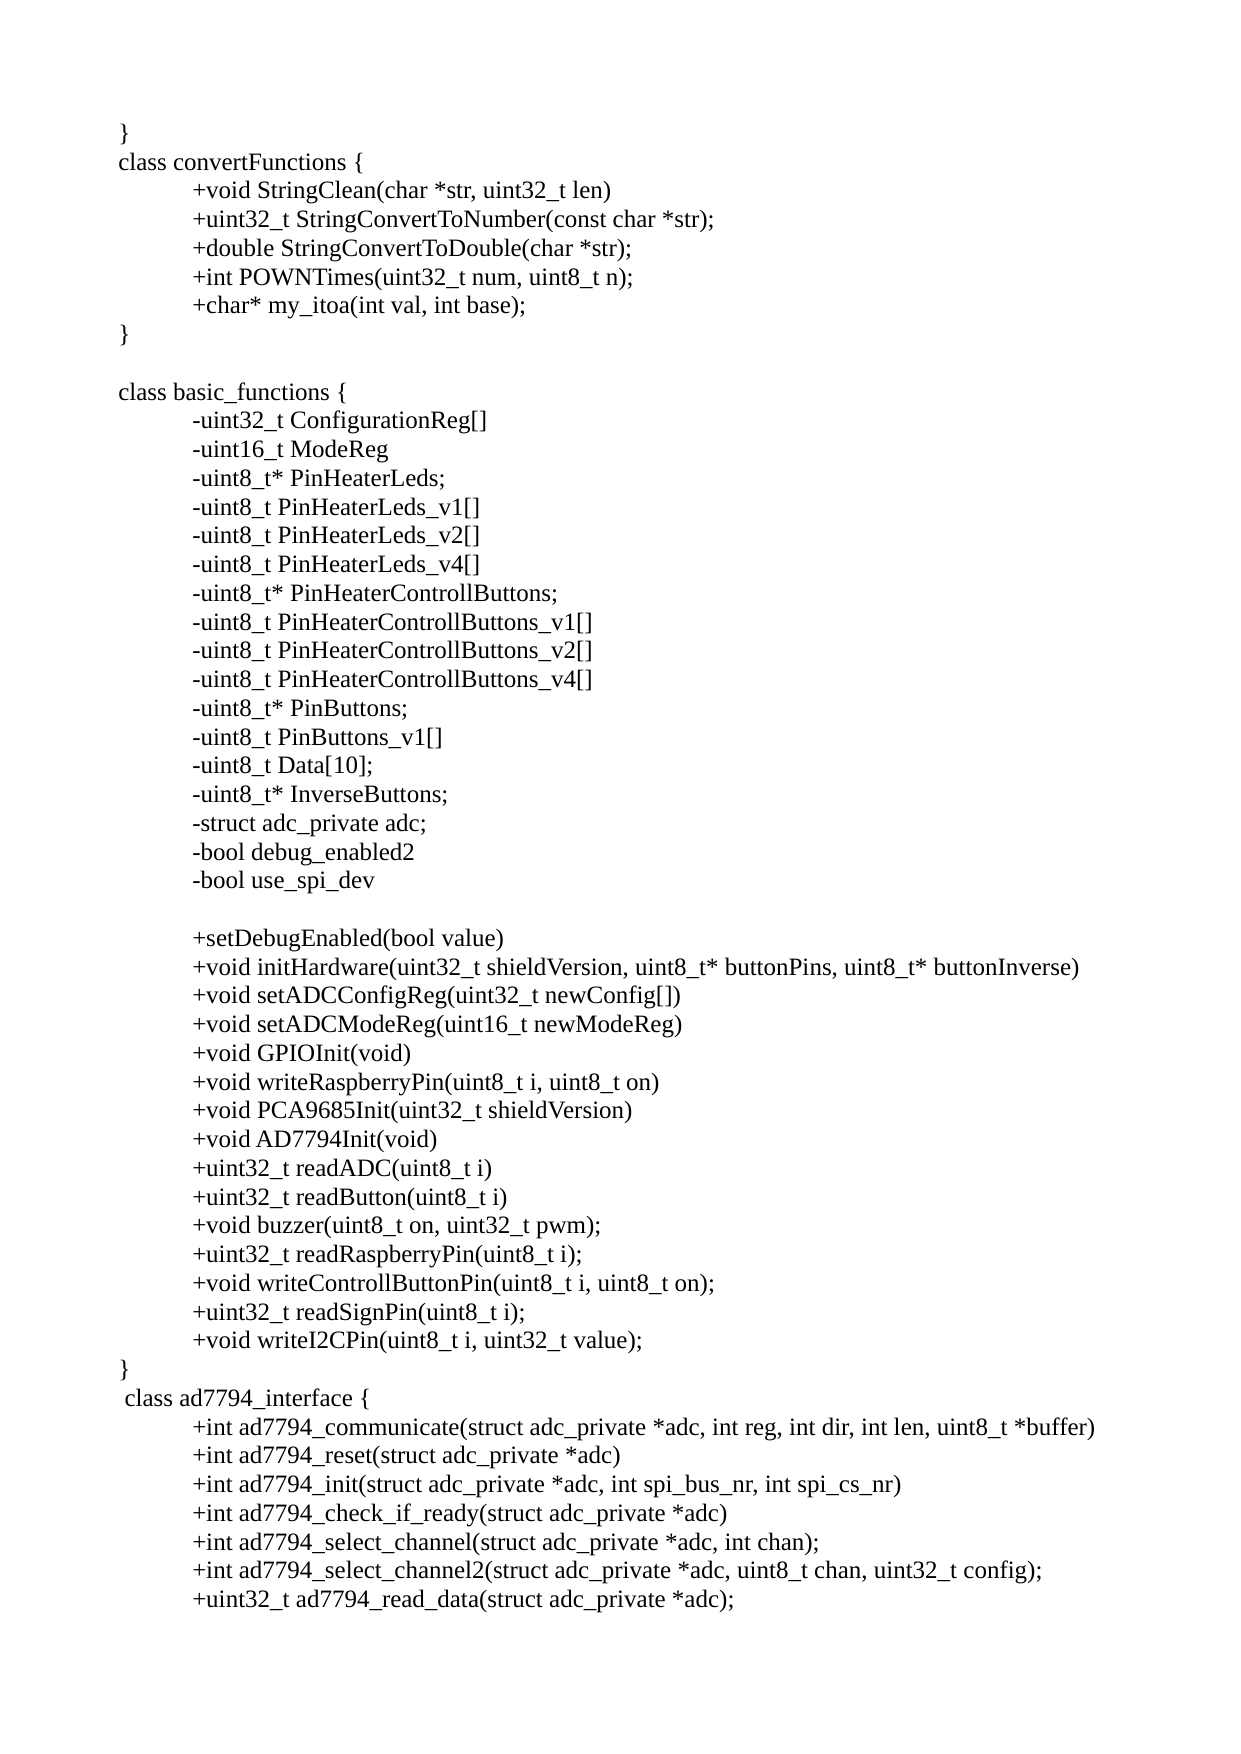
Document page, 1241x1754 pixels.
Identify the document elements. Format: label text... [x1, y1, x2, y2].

text +void setADCConfigReg(uint32_t newConfig[]) [118, 981, 1122, 1009]
text -uint8_t PinHeaterControllButtons_v2[] [118, 636, 1122, 664]
text -uint8_t Data[10]; [118, 751, 1122, 779]
text +void StringClean(char *str, uint32_t len) [118, 176, 1122, 204]
text -uint8_t PinButtons_v1[] [118, 722, 1122, 751]
text -uint8_t* PinHeaterControllButtons; [118, 578, 1122, 607]
text -uint8_t* InverseButtons; [118, 779, 1122, 808]
text +int ad7794_check_if_ready(struct adc_private *adc) [118, 1498, 1122, 1527]
text -uint8_t PinHeaterLeds_v2[] [118, 521, 1122, 549]
text +int ad7794_init(struct adc_private *adc, int spi_bus_nr, int spi_cs_nr) [118, 1469, 1122, 1498]
text +void AD7794Init(void) [118, 1124, 1122, 1153]
text +void setADCModeReg(uint16_t newModeReg) [118, 1009, 1122, 1038]
text +int ad7794_select_channel2(struct adc_private *adc, uint8_t chan, uint32_t config); [118, 1556, 1122, 1584]
text -uint8_t* PinHeaterLeds; [118, 463, 1122, 492]
text -struct adc_private adc; [118, 808, 1122, 837]
text +void buzzer(uint8_t on, uint32_t pwm); [118, 1211, 1122, 1239]
text -uint8_t PinHeaterLeds_v1[] [118, 492, 1122, 521]
text +double StringConvertToDouble(char *str); [118, 233, 1122, 262]
text +uint32_t readSignPin(uint8_t i); [118, 1297, 1122, 1326]
text +void PCA9685Init(uint32_t shieldVersion) [118, 1096, 1122, 1124]
text +int POWNTimes(uint32_t num, uint8_t n); [118, 262, 1122, 291]
text +void writeRaspberryPin(uint8_t i, uint8_t on) [118, 1067, 1122, 1096]
text +int ad7794_select_channel(struct adc_private *adc, int chan); [118, 1527, 1122, 1556]
text +int ad7794_communicate(struct adc_private *adc, int reg, int dir, int len, uint8_t *buffer) [118, 1412, 1122, 1441]
text +void writeI2CPin(uint8_t i, uint32_t value); [118, 1326, 1122, 1354]
text +uint32_t readADC(uint8_t i) [118, 1153, 1122, 1182]
text -uint8_t PinHeaterLeds_v4[] [118, 549, 1122, 578]
text -uint8_t PinHeaterControllButtons_v4[] [118, 664, 1122, 693]
text -uint8_t* PinButtons; [118, 693, 1122, 722]
text -uint32_t ConfigurationReg[] [118, 406, 1122, 434]
text +void initHardware(uint32_t shieldVersion, uint8_t* buttonPins, uint8_t* buttonInverse) [118, 952, 1122, 981]
text class ad7794_interface { [118, 1383, 1122, 1412]
text -uint8_t PinHeaterControllButtons_v1[] [118, 607, 1122, 636]
text +int ad7794_reset(struct adc_private *adc) [118, 1441, 1122, 1469]
text +uint32_t readButton(uint8_t i) [118, 1182, 1122, 1211]
text +void writeControllButtonPin(uint8_t i, uint8_t on); [118, 1268, 1122, 1297]
text class basic_functions { [118, 377, 1122, 406]
text -uint16_t ModeReg [118, 434, 1122, 463]
text -bool debug_enabled2 [118, 837, 1122, 866]
text +uint32_t StringConvertToNumber(const char *str); [118, 204, 1122, 233]
text } [118, 319, 1122, 348]
text } [118, 1354, 1122, 1383]
text +char* my_itoa(int val, int base); [118, 291, 1122, 319]
text +uint32_t ad7794_read_data(struct adc_private *adc); [118, 1584, 1122, 1613]
text class convertFunctions { [118, 147, 1122, 176]
text -bool use_spi_dev [118, 866, 1122, 894]
text +void GPIOInit(void) [118, 1038, 1122, 1067]
text +setDebugEnabled(bool value) [118, 923, 1122, 952]
text +uint32_t readRaspberryPin(uint8_t i); [118, 1239, 1122, 1268]
text } [118, 118, 1122, 147]
